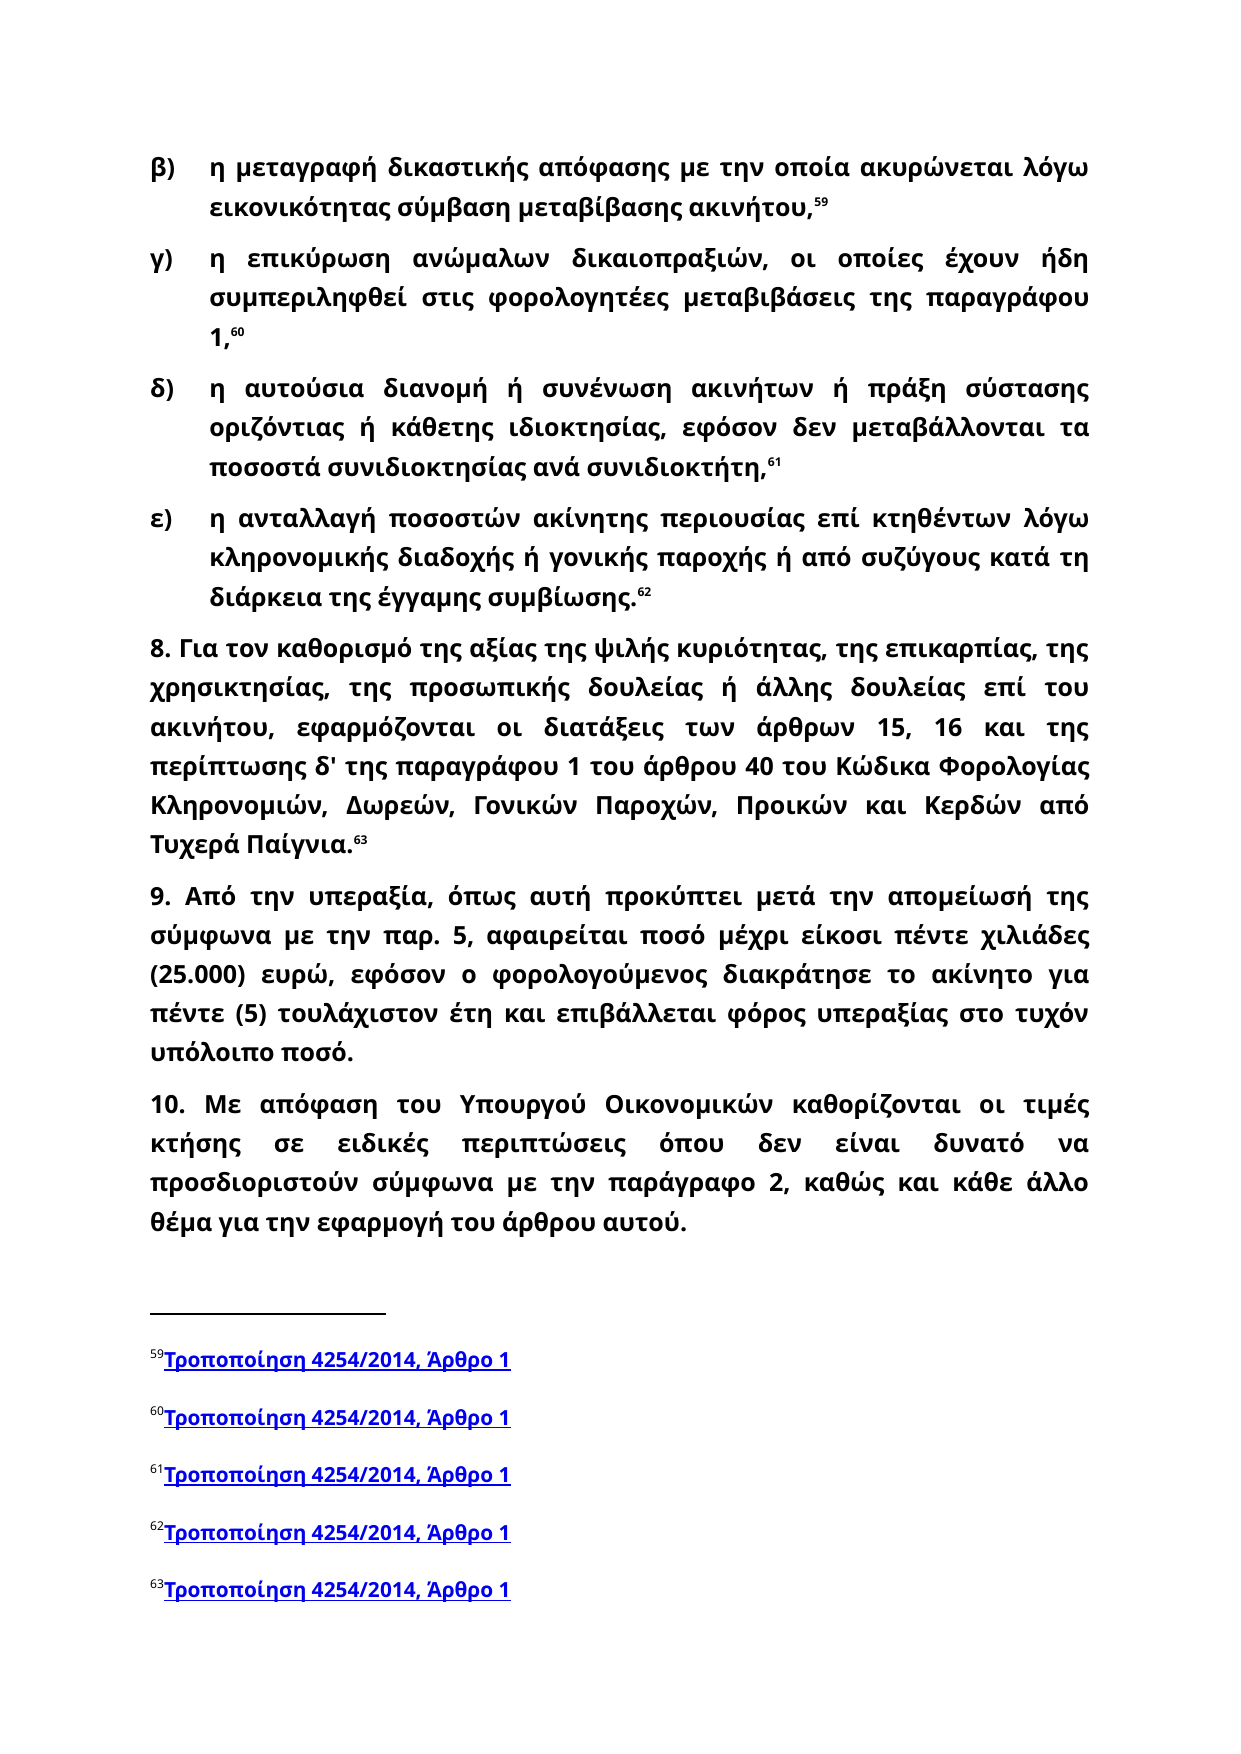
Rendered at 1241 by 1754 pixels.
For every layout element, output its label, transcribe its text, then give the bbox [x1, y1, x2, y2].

list β) η μεταγραφή δικαστικής απόφασης με την οποία ακυρώνεται λόγω εικονικότητας σύμβαση μεταβίβασης ακινήτου, [150, 150, 1090, 223]
text Τροποποίηση 4254/2014, Άρθρο 1 [150, 1403, 1090, 1431]
text 8. Για τον καθορισμό της αξίας της ψιλής κυριότητας, της επικαρπίας, της χρησικτησίας, της προσωπικής δουλείας ή άλλης δουλείας επί του ακινήτου, εφαρμόζονται οι διατάξεις των άρθρων 15, 16 και της περίπτωσης δ' της παραγράφου 1 του άρθρου 40 του Κώδικα Φορολογίας Κληρονομιών, Δωρεών, Γονικών Παροχών, Προικών και Κερδών από Τυχερά Παίγνια. [150, 631, 1090, 861]
text Τροποποίηση 4254/2014, Άρθρο 1 [150, 1518, 1090, 1546]
text Τροποποίηση 4254/2014, Άρθρο 1 [150, 1576, 1090, 1604]
list γ) η επικύρωση ανώμαλων δικαιοπραξιών, οι οποίες έχουν ήδη συμπεριληφθεί στις φορολογητέες μεταβιβάσεις της παραγράφου 1, [150, 241, 1090, 353]
list δ) η αυτούσια διανομή ή συνένωση ακινήτων ή πράξη σύστασης οριζόντιας ή κάθετης ιδιοκτησίας, εφόσον δεν μεταβάλλονται τα ποσοστά συνιδιοκτησίας ανά συνιδιοκτήτη, [150, 371, 1090, 483]
text 10. Με απόφαση του Υπουργού Οικονομικών καθορίζονται οι τιμές κτήσης σε ειδικές περιπτώσεις όπου δεν είναι δυνατό να προσδιοριστούν σύμφωνα με την παράγραφο 2, καθώς και κάθε άλλο θέμα για την εφαρμογή του άρθρου αυτού. [150, 1087, 1090, 1238]
text Τροποποίηση 4254/2014, Άρθρο 1 [150, 1460, 1090, 1489]
list ε) η ανταλλαγή ποσοστών ακίνητης περιουσίας επί κτηθέντων λόγω κληρονομικής διαδοχής ή γονικής παροχής ή από συζύγους κατά τη διάρκεια της έγγαμης συμβίωσης. [150, 501, 1090, 613]
text Τροποποίηση 4254/2014, Άρθρο 1 [150, 1345, 1090, 1373]
text 9. Από την υπεραξία, όπως αυτή προκύπτει μετά την απομείωσή της σύμφωνα με την παρ. 5, αφαιρείται ποσό μέχρι είκοσι πέντε χιλιάδες (25.000) ευρώ, εφόσον ο φορολογούμενος διακράτησε το ακίνητο για πέντε (5) τουλάχιστον έτη και επιβάλλεται φόρος υπεραξίας στο τυχόν υπόλοιπο ποσό. [150, 878, 1090, 1069]
